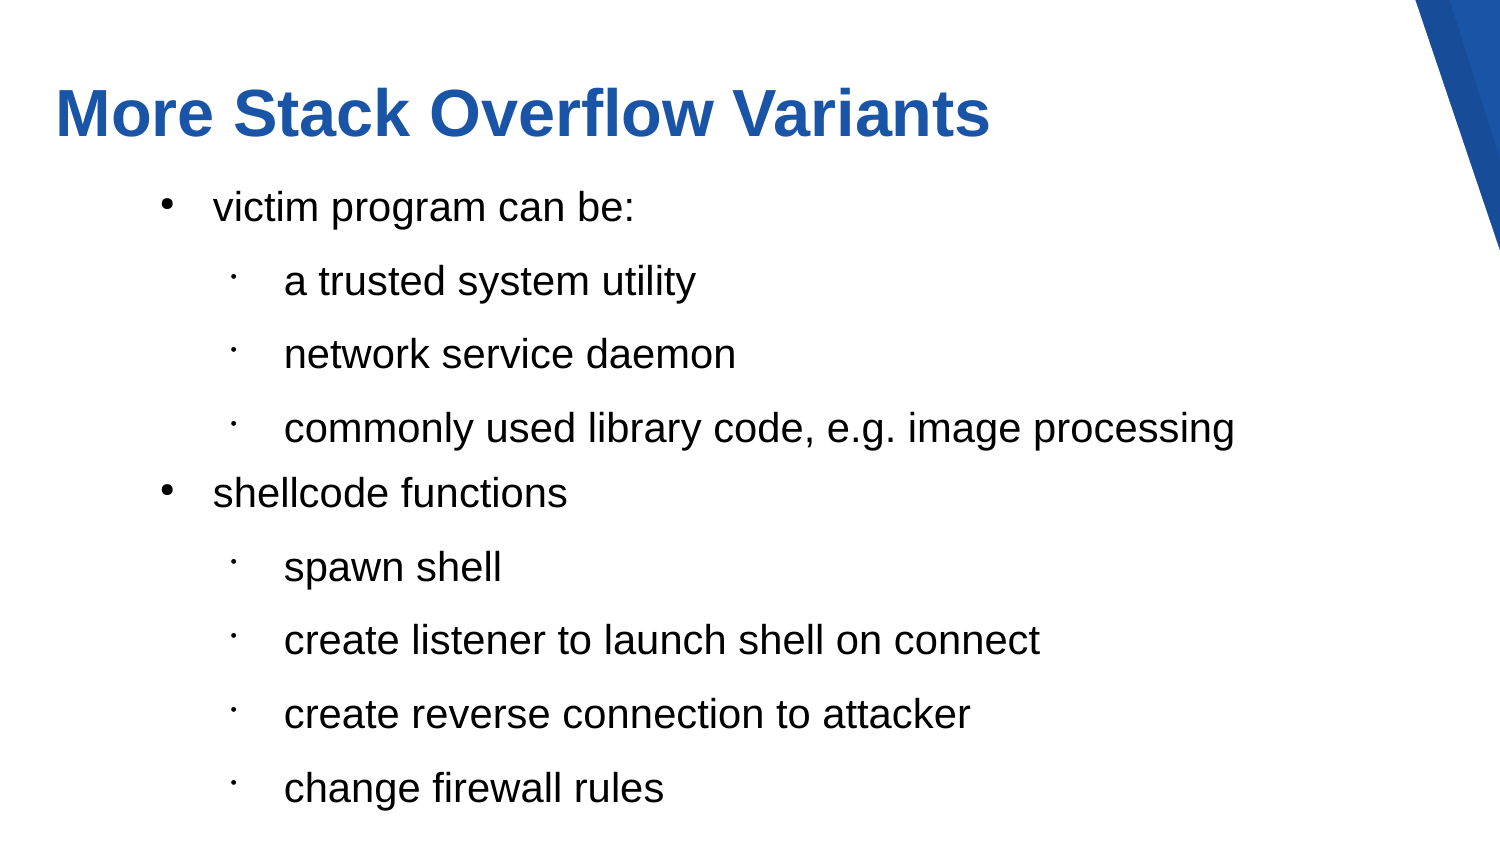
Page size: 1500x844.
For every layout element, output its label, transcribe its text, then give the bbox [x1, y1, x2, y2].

title More Stack Overflow Variants [40, 97, 1306, 166]
list victim program can be: a trusted system utility network service daemon commonly used library code, e.g. image processing shellcode functions spawn shell create listener to launch shell on connect create reverse connection to attacker change firewall rules [127, 165, 1411, 665]
